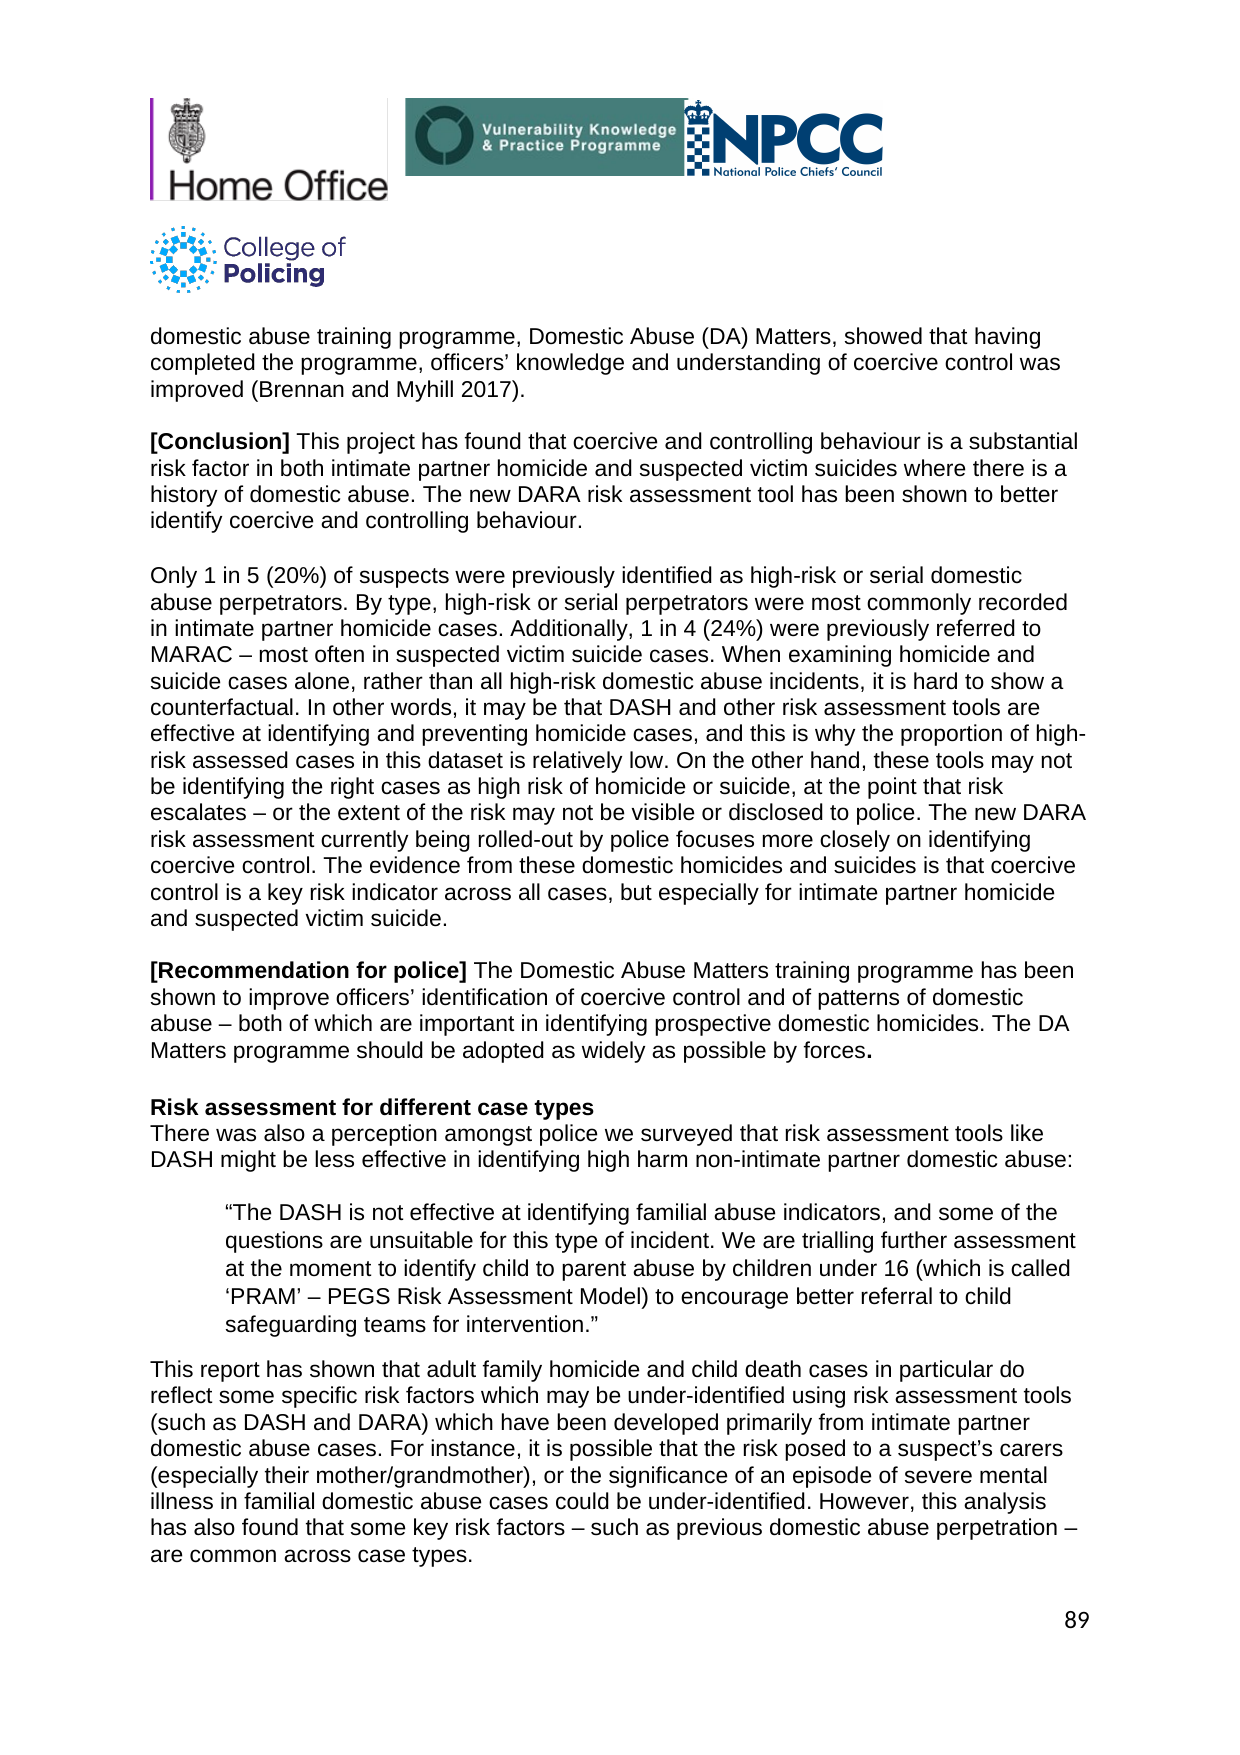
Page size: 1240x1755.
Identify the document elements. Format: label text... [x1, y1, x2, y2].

subtitle Risk assessment for different case types [150, 1093, 1089, 1120]
text Only 1 in 5 (20%) of suspects were previously identified as high-risk or serial domestic abuse perpetrators. By type, high-risk or serial perpetrators were most commonly recorded in intimate partner homicide cases. Additionally, 1 in 4 (24%) were previously referred to MARAC – most often in suspected victim suicide cases. When examining homicide and suicide cases alone, rather than all high-risk domestic abuse incidents, it is hard to show a counterfactual. In other words, it may be that DASH and other risk assessment tools are effective at identifying and preventing homicide cases, and this is why the proportion of high-risk assessed cases in this dataset is relatively low. On the other hand, these tools may not be identifying the right cases as high risk of homicide or suicide, at the point that risk escalates – or the extent of the risk may not be visible or disclosed to police. The new DARA risk assessment currently being rolled-out by police focuses more closely on identifying coercive control. The evidence from these domestic homicides and suicides is that coercive control is a key risk indicator across all cases, but especially for intimate partner homicide and suspected victim suicide. [150, 562, 1089, 931]
text [Conclusion] This project has found that coercive and controlling behaviour is a substantial risk factor in both intimate partner homicide and suspected victim suicides where there is a history of domestic abuse. The new DARA risk assessment tool has been shown to better identify coercive and controlling behaviour. [150, 428, 1089, 534]
text “The DASH is not effective at identifying familial abuse indicators, and some of the questions are unsuitable for this type of incident. We are trialling further assessment at the moment to identify child to parent abuse by children under 16 (which is called ‘PRAM’ – PEGS Risk Assessment Model) to encourage better referral to child safeguarding teams for intervention.” [225, 1199, 1089, 1338]
text This report has shown that adult family homicide and child death cases in particular do reflect some specific risk factors which may be under-identified using risk assessment tools (such as DASH and DARA) which have been developed primarily from intimate partner domestic abuse cases. For instance, it is possible that the risk posed to a suspect’s carers (especially their mother/grandmother), or the significance of an episode of severe mental illness in familial domestic abuse cases could be under-identified. However, this analysis has also found that some key risk factors – such as previous domestic abuse perpetration – are common across case types. [150, 1356, 1089, 1567]
text [Recommendation for police] The Domestic Abuse Matters training programme has been shown to improve officers’ identification of coercive control and of patterns of domestic abuse – both of which are important in identifying prospective domestic homicides. The DA Matters programme should be adopted as widely as possible by forces. [150, 957, 1089, 1063]
text domestic abuse training programme, Domestic Abuse (DA) Matters, showed that having completed the programme, officers’ knowledge and understanding of coercive control was improved (Brennan and Myhill 2017). [150, 323, 1089, 402]
text There was also a perception amongst police we surveyed that risk assessment tools like DASH might be less effective in identifying high harm non-intimate partner domestic abuse: [150, 1120, 1089, 1172]
